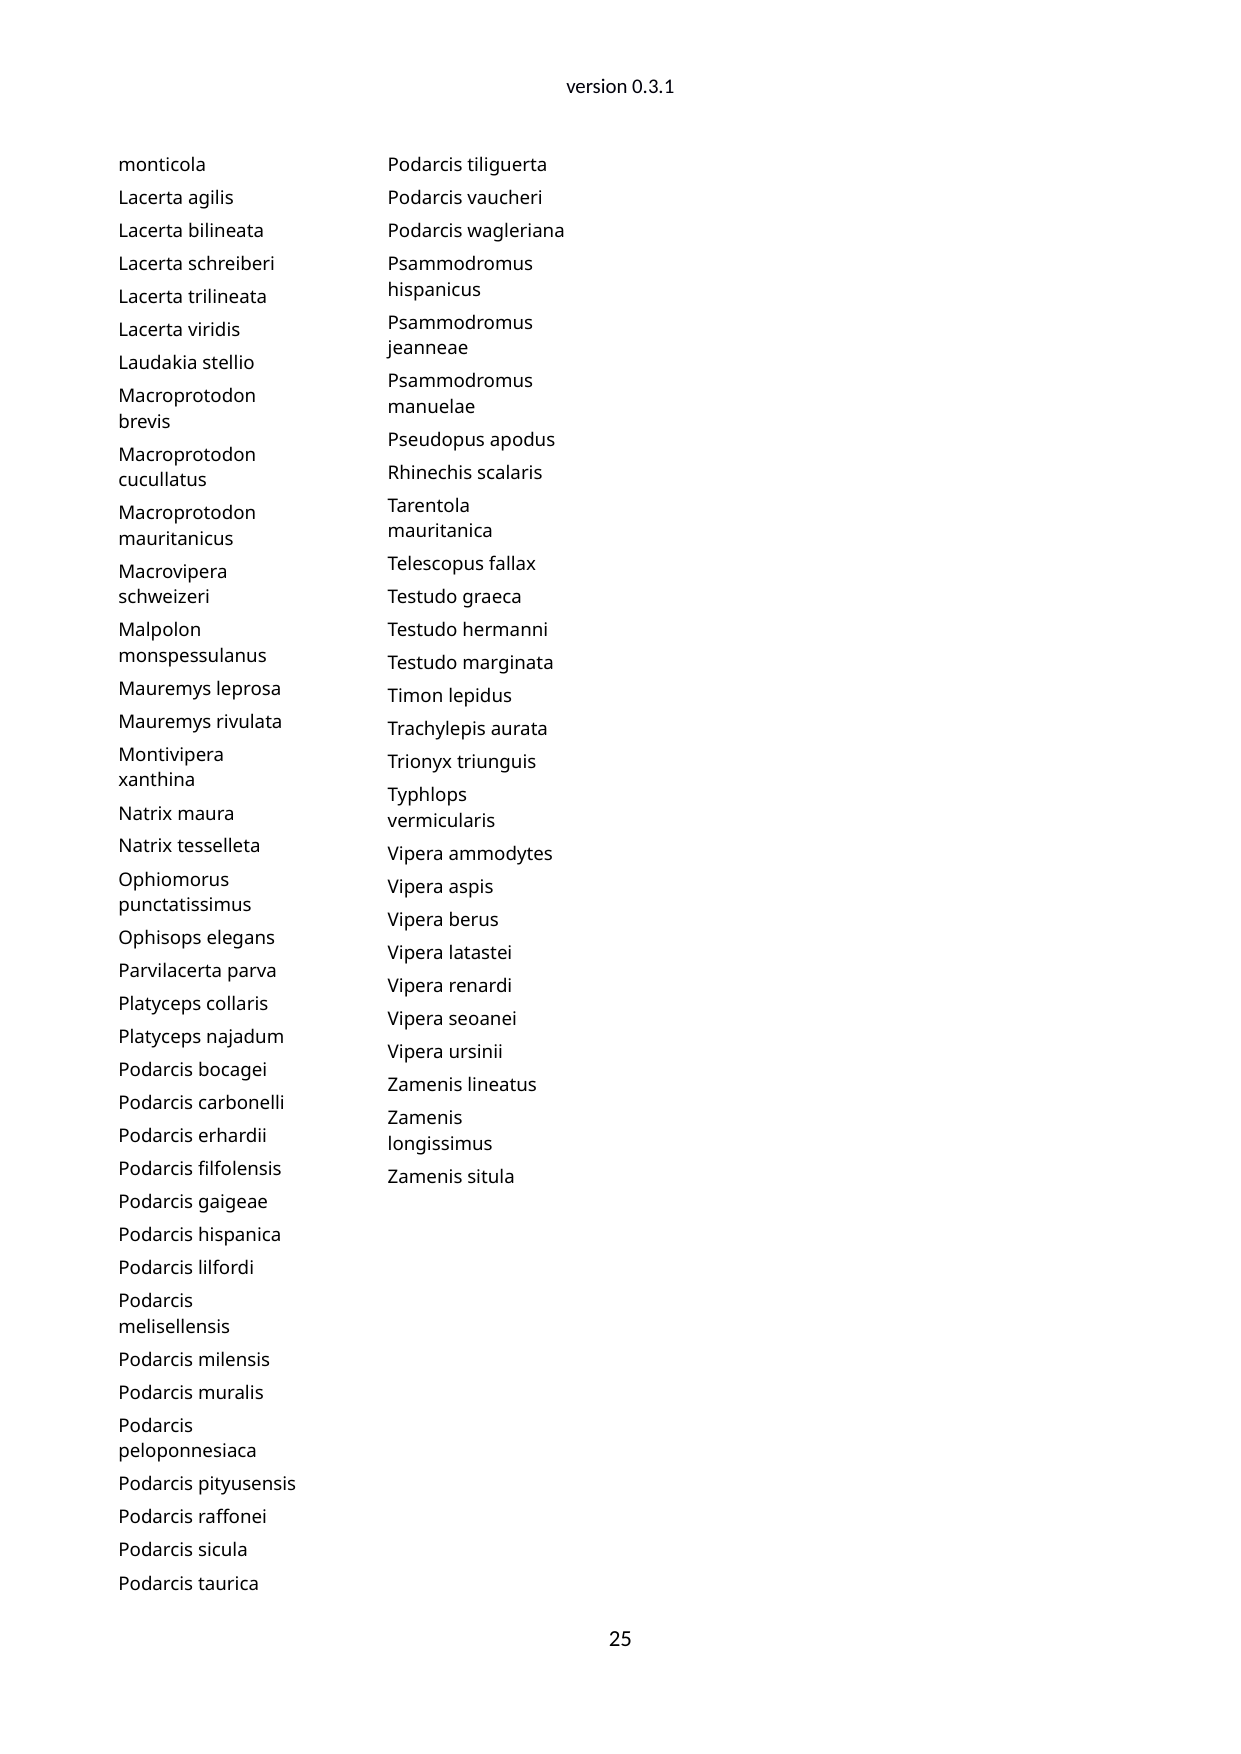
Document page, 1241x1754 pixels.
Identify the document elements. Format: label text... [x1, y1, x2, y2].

table_cell Timon lepidus [382, 679, 577, 712]
table_cell Vipera seoanei [382, 1002, 577, 1035]
table_cell Psammodromus jeanneae [382, 305, 577, 364]
table_cell Vipera renardi [382, 969, 577, 1002]
table_cell Podarcis milensis [112, 1343, 308, 1375]
table_cell [382, 1225, 577, 1258]
table_cell Montivipera xanthina [112, 738, 308, 796]
table_cell Typhlops vermicularis [382, 778, 577, 837]
table_cell [382, 1192, 577, 1225]
table_cell Zamenis situla [382, 1159, 577, 1192]
table_cell Rhinechis scalaris [382, 455, 577, 488]
table_cell Testudo marginata [382, 646, 577, 679]
table_cell Natrix maura [112, 796, 308, 829]
table_cell Psammodromus hispanicus [382, 247, 577, 305]
table_cell Vipera berus [382, 903, 577, 936]
table_cell Zamenis longissimus [382, 1101, 577, 1159]
table_cell Podarcis filfolensis [112, 1152, 308, 1185]
table_cell Lacerta bilineata [112, 214, 308, 247]
table_cell Podarcis muralis [112, 1375, 308, 1408]
table_cell Macroprotodon cucullatus [112, 437, 308, 496]
table_cell Podarcis peloponnesiaca [112, 1409, 308, 1467]
table_cell Podarcis taurica [112, 1566, 308, 1599]
table_cell Vipera ursinii [382, 1035, 577, 1068]
table_cell Podarcis raffonei [112, 1500, 308, 1533]
table_cell Malpolon monspessulanus [112, 613, 308, 671]
table_cell Zamenis lineatus [382, 1068, 577, 1101]
table_cell Macrovipera schweizeri [112, 554, 308, 613]
table_cell Podarcis vaucheri [382, 181, 577, 214]
table_cell Vipera latastei [382, 936, 577, 969]
table_cell Mauremys rivulata [112, 705, 308, 737]
table_cell Macroprotodon mauritanicus [112, 496, 308, 554]
table_cell Laudakia stellio [112, 346, 308, 379]
table_cell Podarcis bocagei [112, 1053, 308, 1086]
table_cell Lacerta schreiberi [112, 247, 308, 280]
table_cell Ophiomorus punctatissimus [112, 862, 308, 921]
table_cell Parvilacerta parva [112, 954, 308, 987]
table_cell Trachylepis aurata [382, 712, 577, 745]
table_cell Natrix tesselleta [112, 829, 308, 862]
table_cell Podarcis carbonelli [112, 1086, 308, 1119]
table_cell Podarcis wagleriana [382, 214, 577, 247]
table_cell Lacerta agilis [112, 181, 308, 214]
table_cell Lacerta trilineata [112, 280, 308, 313]
table_cell Vipera aspis [382, 870, 577, 903]
table_cell Testudo hermanni [382, 613, 577, 646]
table_cell Macroprotodon brevis [112, 379, 308, 437]
table_cell Podarcis melisellensis [112, 1284, 308, 1342]
table_cell Trionyx triunguis [382, 745, 577, 778]
table_cell Podarcis gaigeae [112, 1185, 308, 1218]
table_cell Testudo graeca [382, 580, 577, 613]
table_cell Ophisops elegans [112, 921, 308, 954]
table_cell Telescopus fallax [382, 547, 577, 580]
table_cell Tarentola mauritanica [382, 488, 577, 547]
table_cell Lacerta viridis [112, 313, 308, 346]
table_cell monticola [112, 148, 308, 181]
table_cell Podarcis tiliguerta [382, 148, 577, 181]
table_cell Platyceps collaris [112, 987, 308, 1020]
table_cell Mauremys leprosa [112, 671, 308, 704]
table_cell Podarcis lilfordi [112, 1251, 308, 1284]
table_cell Pseudopus apodus [382, 422, 577, 455]
table_cell Vipera ammodytes [382, 837, 577, 869]
table_cell Podarcis sicula [112, 1533, 308, 1566]
table_cell Psammodromus manuelae [382, 364, 577, 422]
table_cell Podarcis erhardii [112, 1119, 308, 1152]
table_cell Platyceps najadum [112, 1020, 308, 1053]
table_cell Podarcis pityusensis [112, 1467, 308, 1500]
table_cell Podarcis hispanica [112, 1218, 308, 1251]
